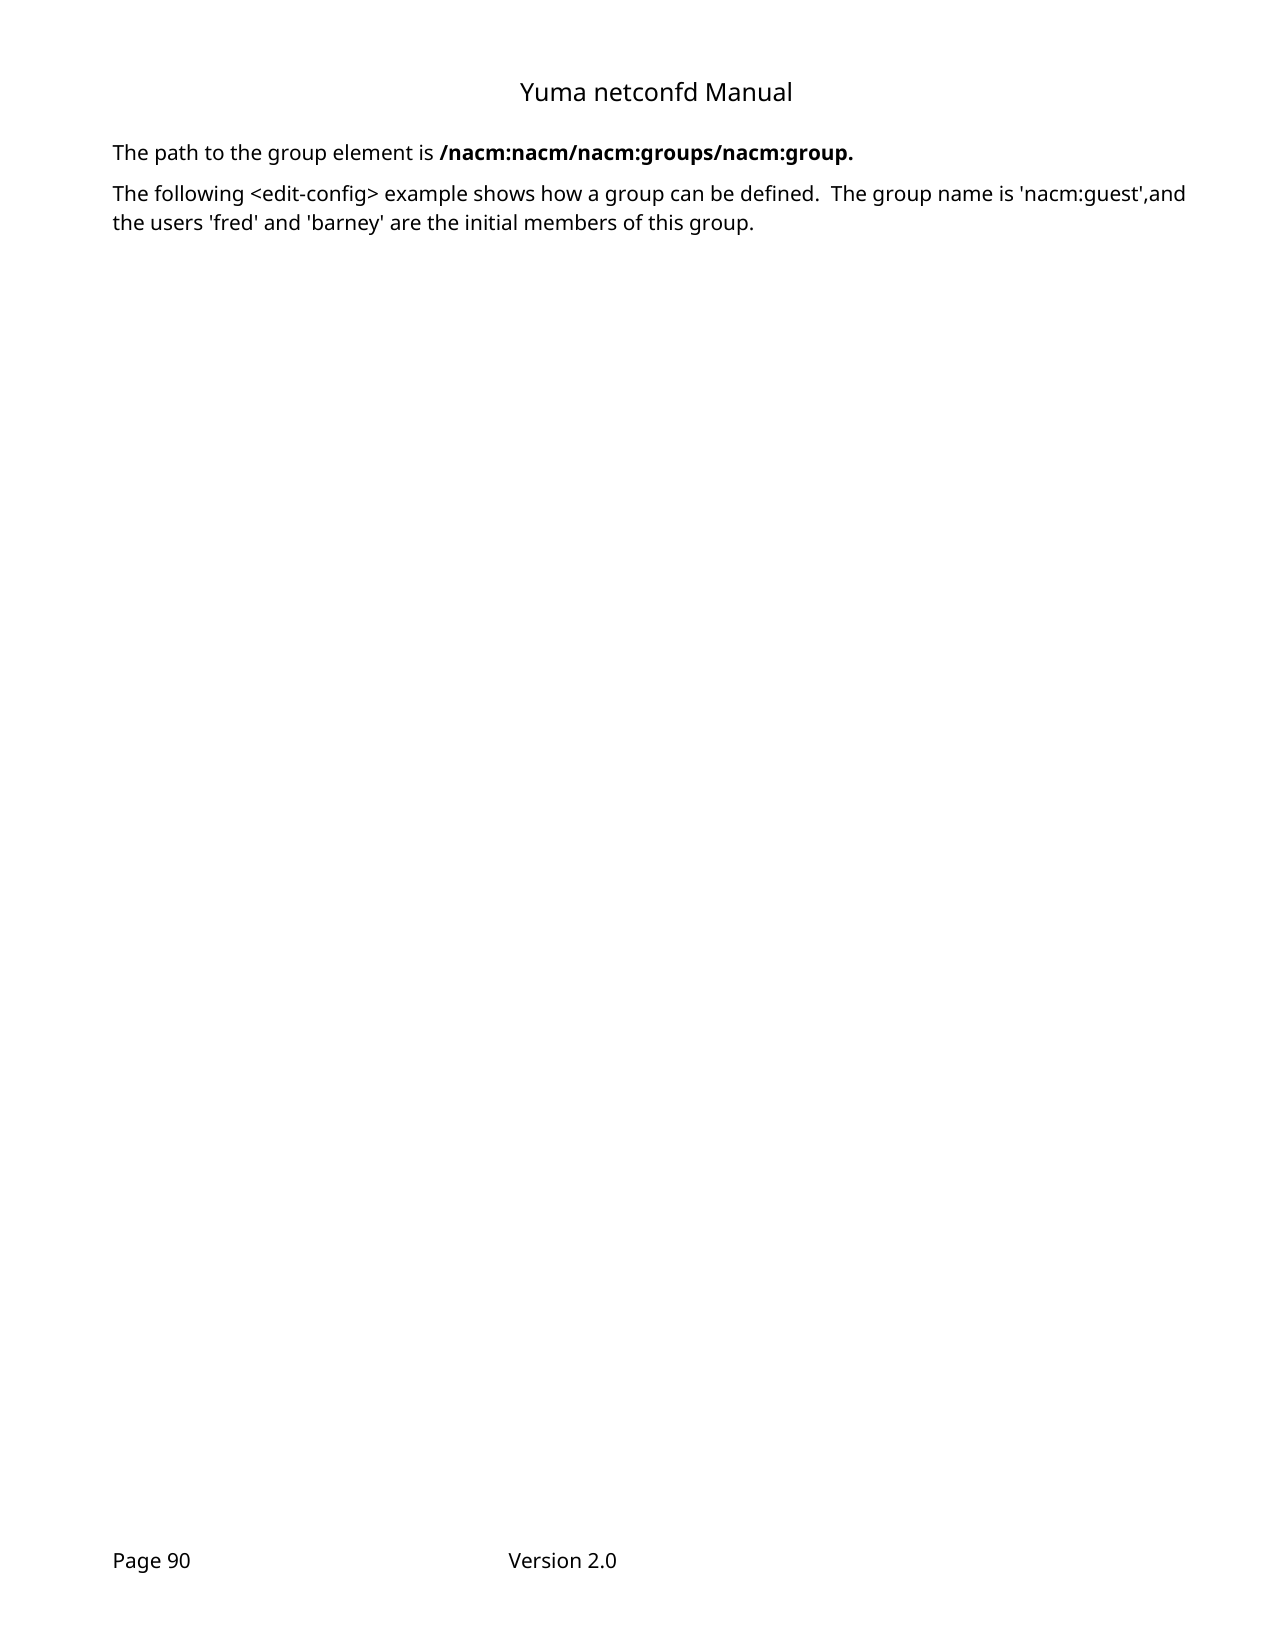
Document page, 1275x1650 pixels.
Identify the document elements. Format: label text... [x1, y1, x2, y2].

text The following <edit-config> example shows how a group can be defined. The group name is 'nacm:guest',and the users 'fred' and 'barney' are the initial members of this group. [112, 179, 1200, 236]
text The path to the group element is /nacm:nacm/nacm:groups/nacm:group. [112, 138, 1200, 167]
